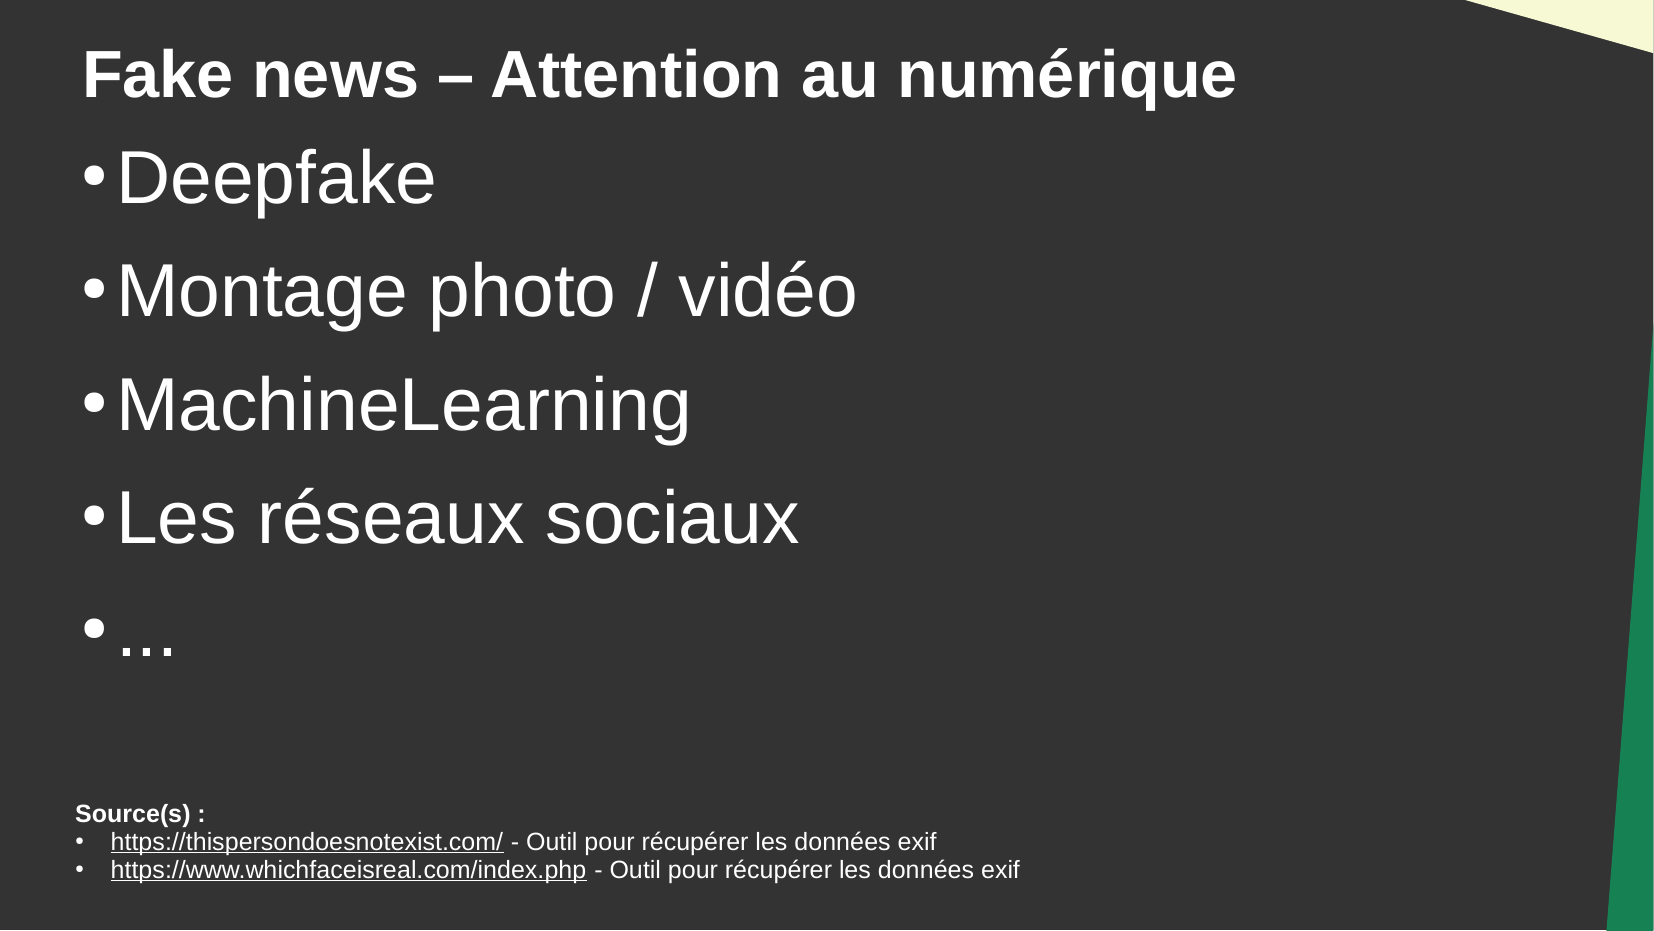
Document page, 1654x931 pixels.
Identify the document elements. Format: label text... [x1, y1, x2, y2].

text_box Source(s) : https://thispersondoesnotexist.com/ - Outil pour récupérer les données exif https://www.whichfaceisreal.com/index.php - Outil pour récupérer les données exif [60, 792, 1546, 919]
text_box [1606, 315, 1654, 931]
title Fake news – Attention au numérique [82, 37, 1619, 112]
text_box [1465, 0, 1654, 54]
list Deepfake Montage photo / vidéo MachineLearning Les réseaux sociaux ... [80, 135, 1560, 762]
